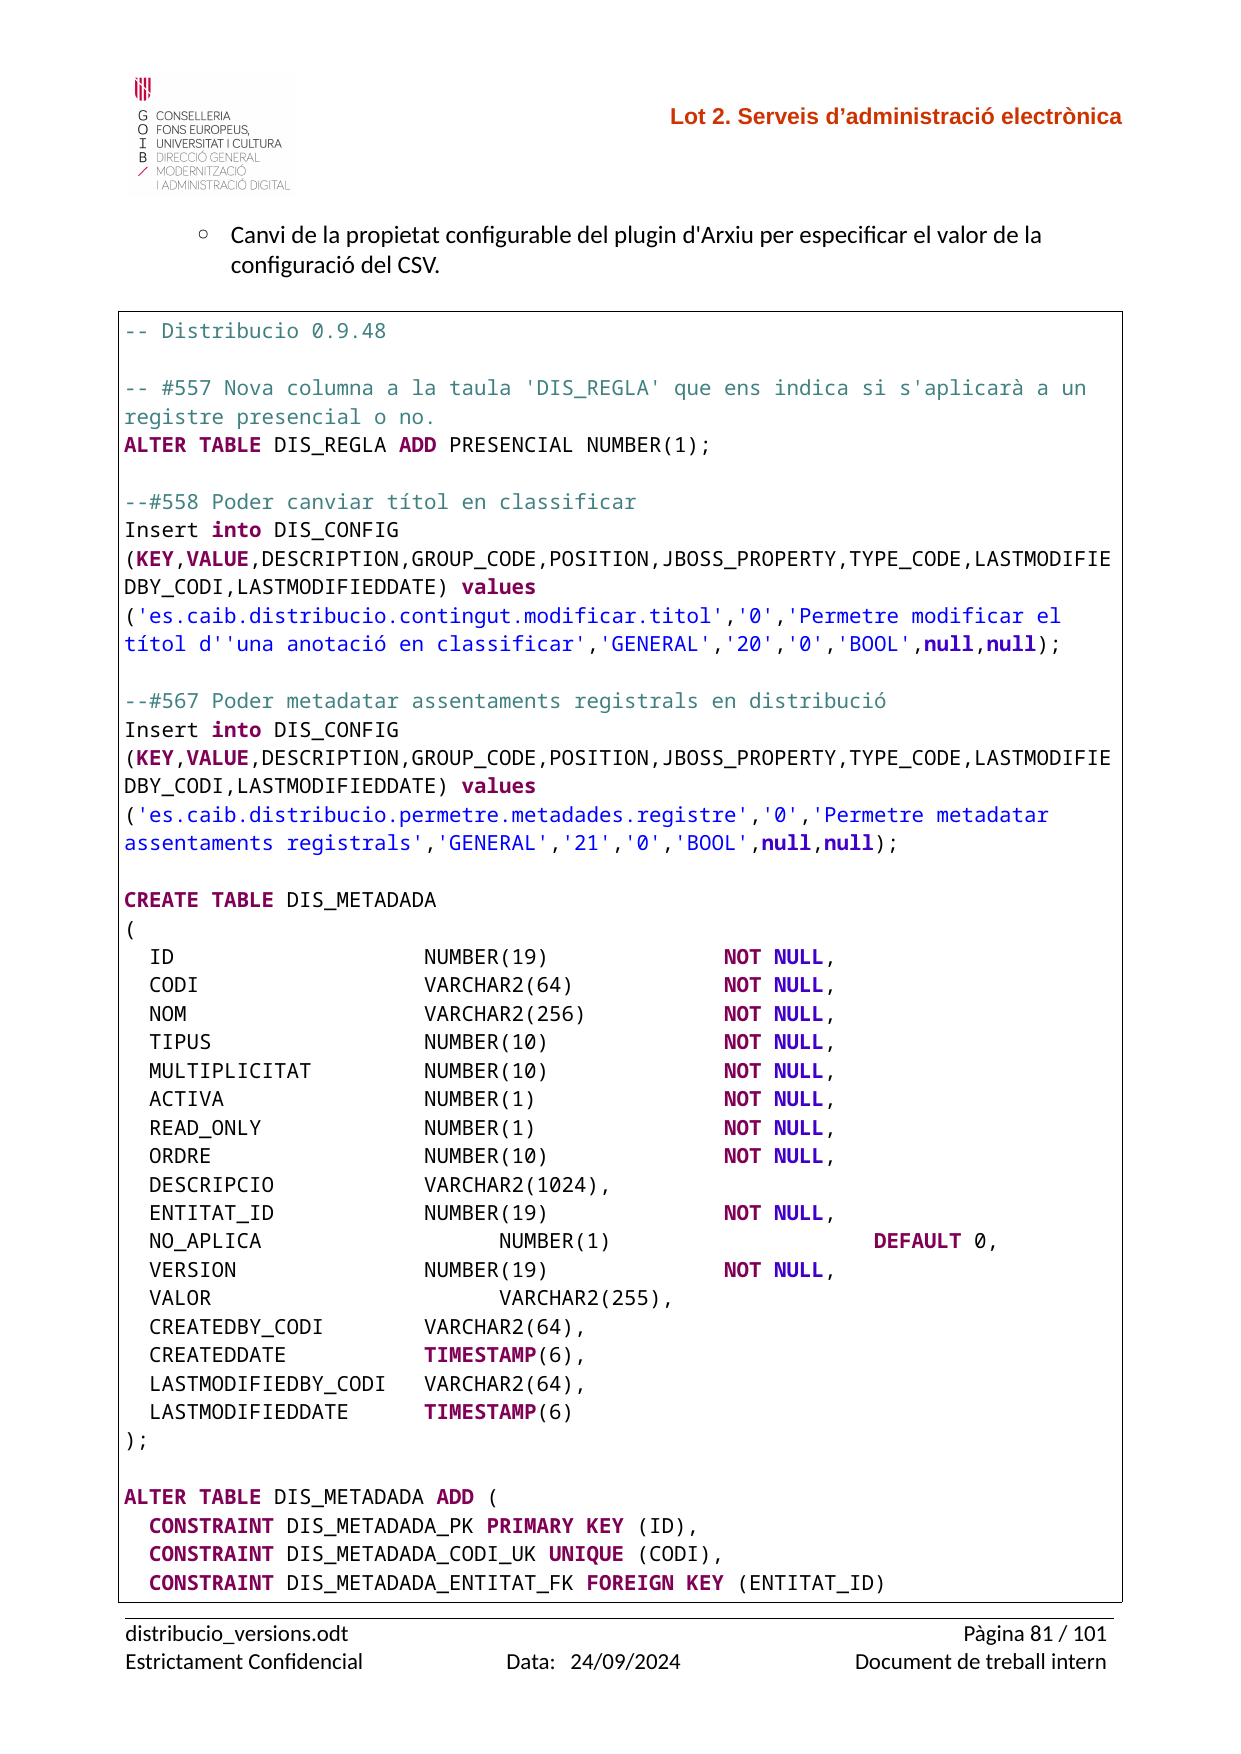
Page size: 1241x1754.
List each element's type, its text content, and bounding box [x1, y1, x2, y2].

list Canvi de la propietat configurable del plugin d'Arxiu per especificar el valor de la configuració del CSV. [193, 219, 1122, 280]
picture [126, 70, 299, 197]
table_header -- Distribucio 0.9.48 -- #557 Nova columna a la taula 'DIS_REGLA' que ens indica si s'aplicarà a un registre presencial o no. ALTER TABLE DIS_REGLA ADD PRESENCIAL NUMBER(1); --#558 Poder canviar títol en classificar Insert into DIS_CONFIG (KEY,VALUE,DESCRIPTION,GROUP_CODE,POSITION,JBOSS_PROPERTY,TYPE_CODE,LASTMODIFIEDBY_CODI,LASTMODIFIEDDATE) values ('es.caib.distribucio.contingut.modificar.titol','0','Permetre modificar el títol d''una anotació en classificar','GENERAL','20','0','BOOL',null,null); --#567 Poder metadatar assentaments registrals en distribució Insert into DIS_CONFIG (KEY,VALUE,DESCRIPTION,GROUP_CODE,POSITION,JBOSS_PROPERTY,TYPE_CODE,LASTMODIFIEDBY_CODI,LASTMODIFIEDDATE) values ('es.caib.distribucio.permetre.metadades.registre','0','Permetre metadatar assentaments registrals','GENERAL','21','0','BOOL',null,null); CREATE TABLE DIS_METADADA ( ID NUMBER(19) NOT NULL, CODI VARCHAR2(64) NOT NULL, NOM VARCHAR2(256) NOT NULL, TIPUS NUMBER(10) NOT NULL, MULTIPLICITAT NUMBER(10) NOT NULL, ACTIVA NUMBER(1) NOT NULL, READ_ONLY NUMBER(1) NOT NULL, ORDRE NUMBER(10) NOT NULL, DESCRIPCIO VARCHAR2(1024), ENTITAT_ID NUMBER(19) NOT NULL, NO_APLICA NUMBER(1) DEFAULT 0, VERSION NUMBER(19) NOT NULL, VALOR VARCHAR2(255), CREATEDBY_CODI VARCHAR2(64), CREATEDDATE TIMESTAMP(6), LASTMODIFIEDBY_CODI VARCHAR2(64), LASTMODIFIEDDATE TIMESTAMP(6) ); ALTER TABLE DIS_METADADA ADD ( CONSTRAINT DIS_METADADA_PK PRIMARY KEY (ID), CONSTRAINT DIS_METADADA_CODI_UK UNIQUE (CODI), CONSTRAINT DIS_METADADA_ENTITAT_FK FOREIGN KEY (ENTITAT_ID) [119, 312, 1122, 1602]
